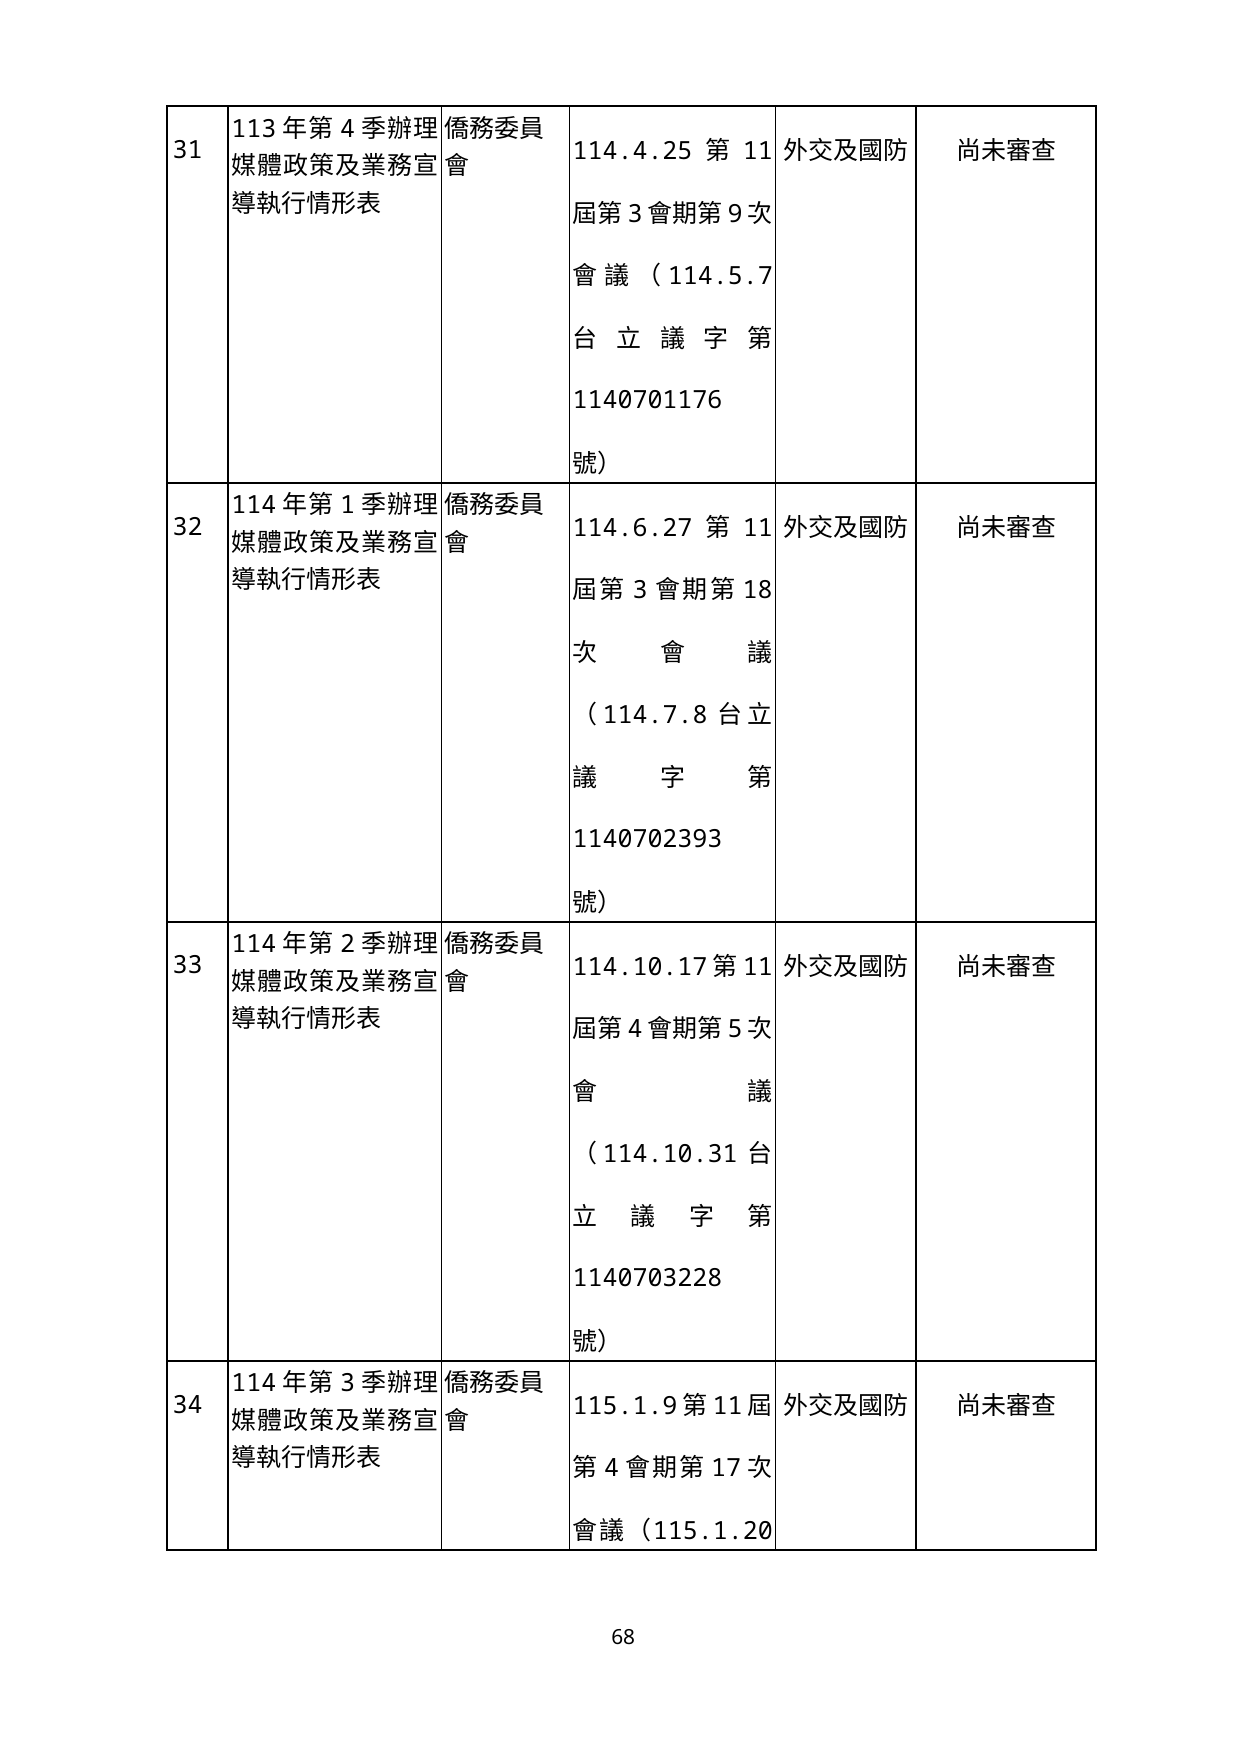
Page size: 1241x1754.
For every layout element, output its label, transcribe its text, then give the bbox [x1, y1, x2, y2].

table_cell 外交及國防 [776, 923, 915, 1360]
table_cell 僑務委員會 [442, 1362, 569, 1549]
table_cell 外交及國防 [776, 1362, 915, 1549]
table_cell [168, 484, 227, 921]
table_cell 114年第3季辦理媒體政策及業務宣導執行情形表 [229, 1362, 441, 1549]
table_cell 114年第1季辦理媒體政策及業務宣導執行情形表 [229, 484, 441, 921]
table_cell [168, 1362, 227, 1549]
table_cell 115.1.9第11屆第4會期第17次會議（115.1.20 [570, 1362, 775, 1549]
table_cell 尚未審查 [917, 923, 1095, 1360]
table_cell 外交及國防 [776, 484, 915, 921]
table_cell 尚未審查 [917, 1362, 1095, 1549]
table_cell 僑務委員會 [442, 484, 569, 921]
table_cell 尚未審查 [917, 107, 1095, 482]
table_cell [168, 923, 227, 1360]
table_cell 外交及國防 [776, 107, 915, 482]
table_cell 114.6.27第11屆第3會期第18次會議（114.7.8台立議字第1140702393號） [570, 484, 775, 921]
table_cell 114.10.17第11屆第4會期第5次會議（114.10.31台立議字第1140703228號） [570, 923, 775, 1360]
table_cell 113年第4季辦理媒體政策及業務宣導執行情形表 [229, 107, 441, 482]
table_cell [168, 107, 227, 482]
table_cell 114年第2季辦理媒體政策及業務宣導執行情形表 [229, 923, 441, 1360]
table_cell 尚未審查 [917, 484, 1095, 921]
table_cell 114.4.25第11屆第3會期第9次會議（114.5.7台立議字第1140701176號） [570, 107, 775, 482]
table_cell 僑務委員會 [442, 107, 569, 482]
table_cell 僑務委員會 [442, 923, 569, 1360]
